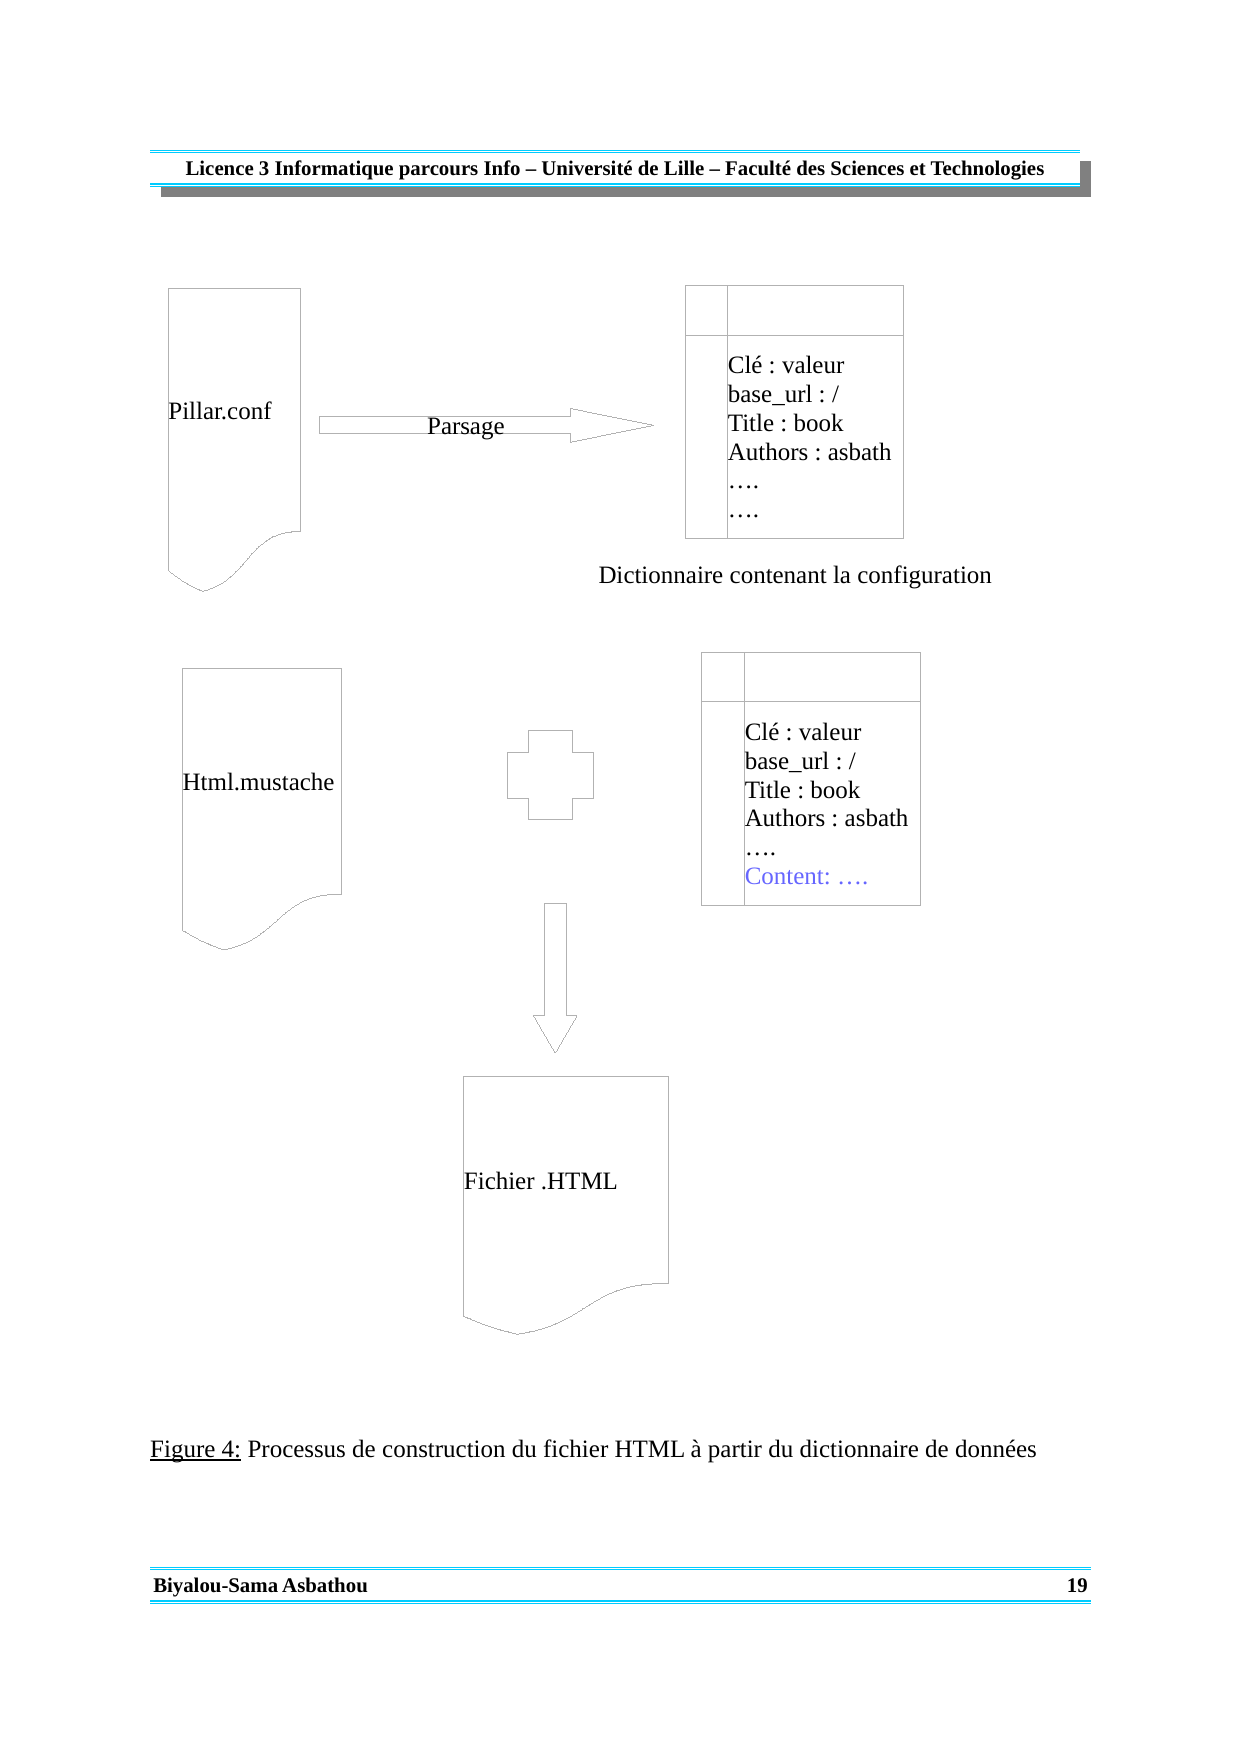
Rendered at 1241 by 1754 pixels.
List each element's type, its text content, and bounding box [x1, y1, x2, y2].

text Figure 4: Processus de construction du fichier HTML à partir du dictionnaire de données [150, 1434, 1091, 1463]
